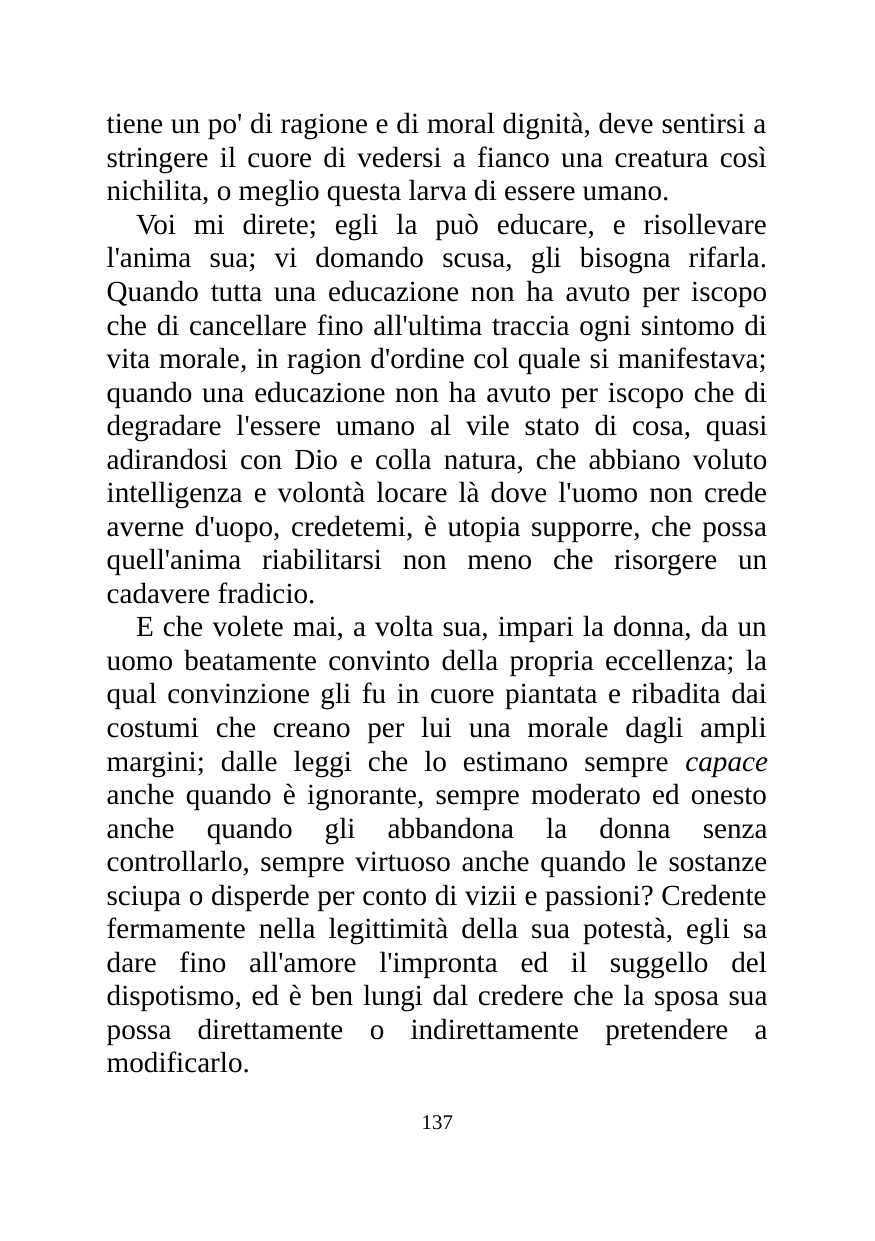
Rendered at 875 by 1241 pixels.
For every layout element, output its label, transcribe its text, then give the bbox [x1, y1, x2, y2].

text tiene un po' di ragione e di moral dignità, deve sentirsi a stringere il cuore di vedersi a fianco una creatura così nichilita, o meglio questa larva di essere umano. [106, 106, 768, 207]
text E che volete mai, a volta sua, impari la donna, da un uomo beatamente convinto della propria eccellenza; la qual convinzione gli fu in cuore piantata e ribadita dai costumi che creano per lui una morale dagli ampli margini; dalle leggi che lo estimano sempre capace anche quando è ignorante, sempre moderato ed onesto anche quando gli abbandona la donna senza controllarlo, sempre virtuoso anche quando le sostanze sciupa o disperde per conto di vizii e passioni? Credente fermamente nella legittimità della sua potestà, egli sa dare fino all'amore l'impronta ed il suggello del dispotismo, ed è ben lungi dal credere che la sposa sua possa direttamente o indirettamente pretendere a modificarlo. [106, 609, 768, 1079]
text Voi mi direte; egli la può educare, e risollevare l'anima sua; vi domando scusa, gli bisogna rifarla. Quando tutta una educazione non ha avuto per iscopo che di cancellare fino all'ultima traccia ogni sintomo di vita morale, in ragion d'ordine col quale si manifestava; quando una educazione non ha avuto per iscopo che di degradare l'essere umano al vile stato di cosa, quasi adirandosi con Dio e colla natura, che abbiano voluto intelligenza e volontà locare là dove l'uomo non crede averne d'uopo, credetemi, è utopia supporre, che possa quell'anima riabilitarsi non meno che risorgere un cadavere fradicio. [106, 207, 768, 609]
